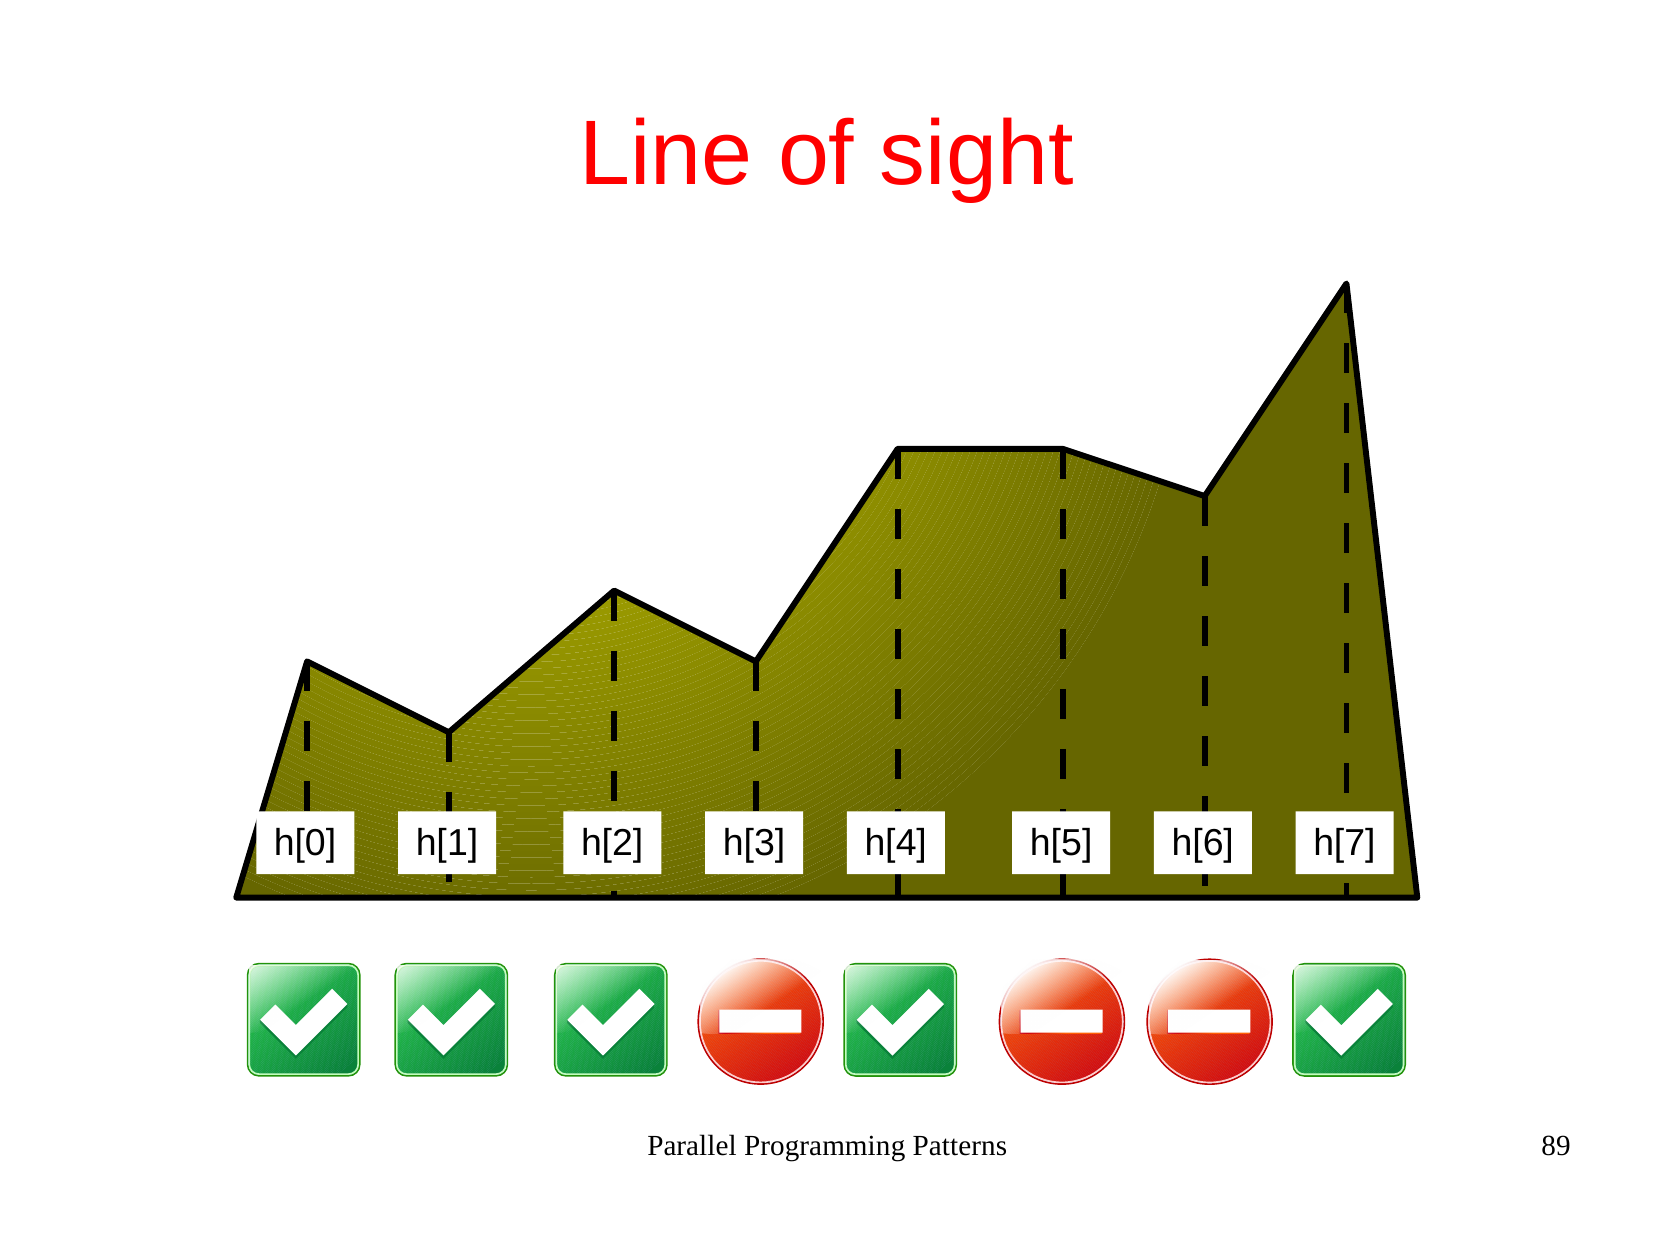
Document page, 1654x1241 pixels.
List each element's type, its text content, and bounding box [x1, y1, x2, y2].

picture [212, 931, 1437, 1111]
text_box h[4] [846, 811, 945, 875]
text_box [236, 287, 1418, 898]
text_box h[0] [256, 811, 355, 875]
text_box h[1] [398, 811, 497, 875]
text_box h[6] [1153, 811, 1252, 875]
title Line of sight [82, 49, 1571, 257]
text_box h[5] [1012, 811, 1111, 875]
text_box h[3] [705, 811, 804, 875]
text_box h[7] [1295, 811, 1394, 875]
text_box h[2] [563, 811, 662, 875]
